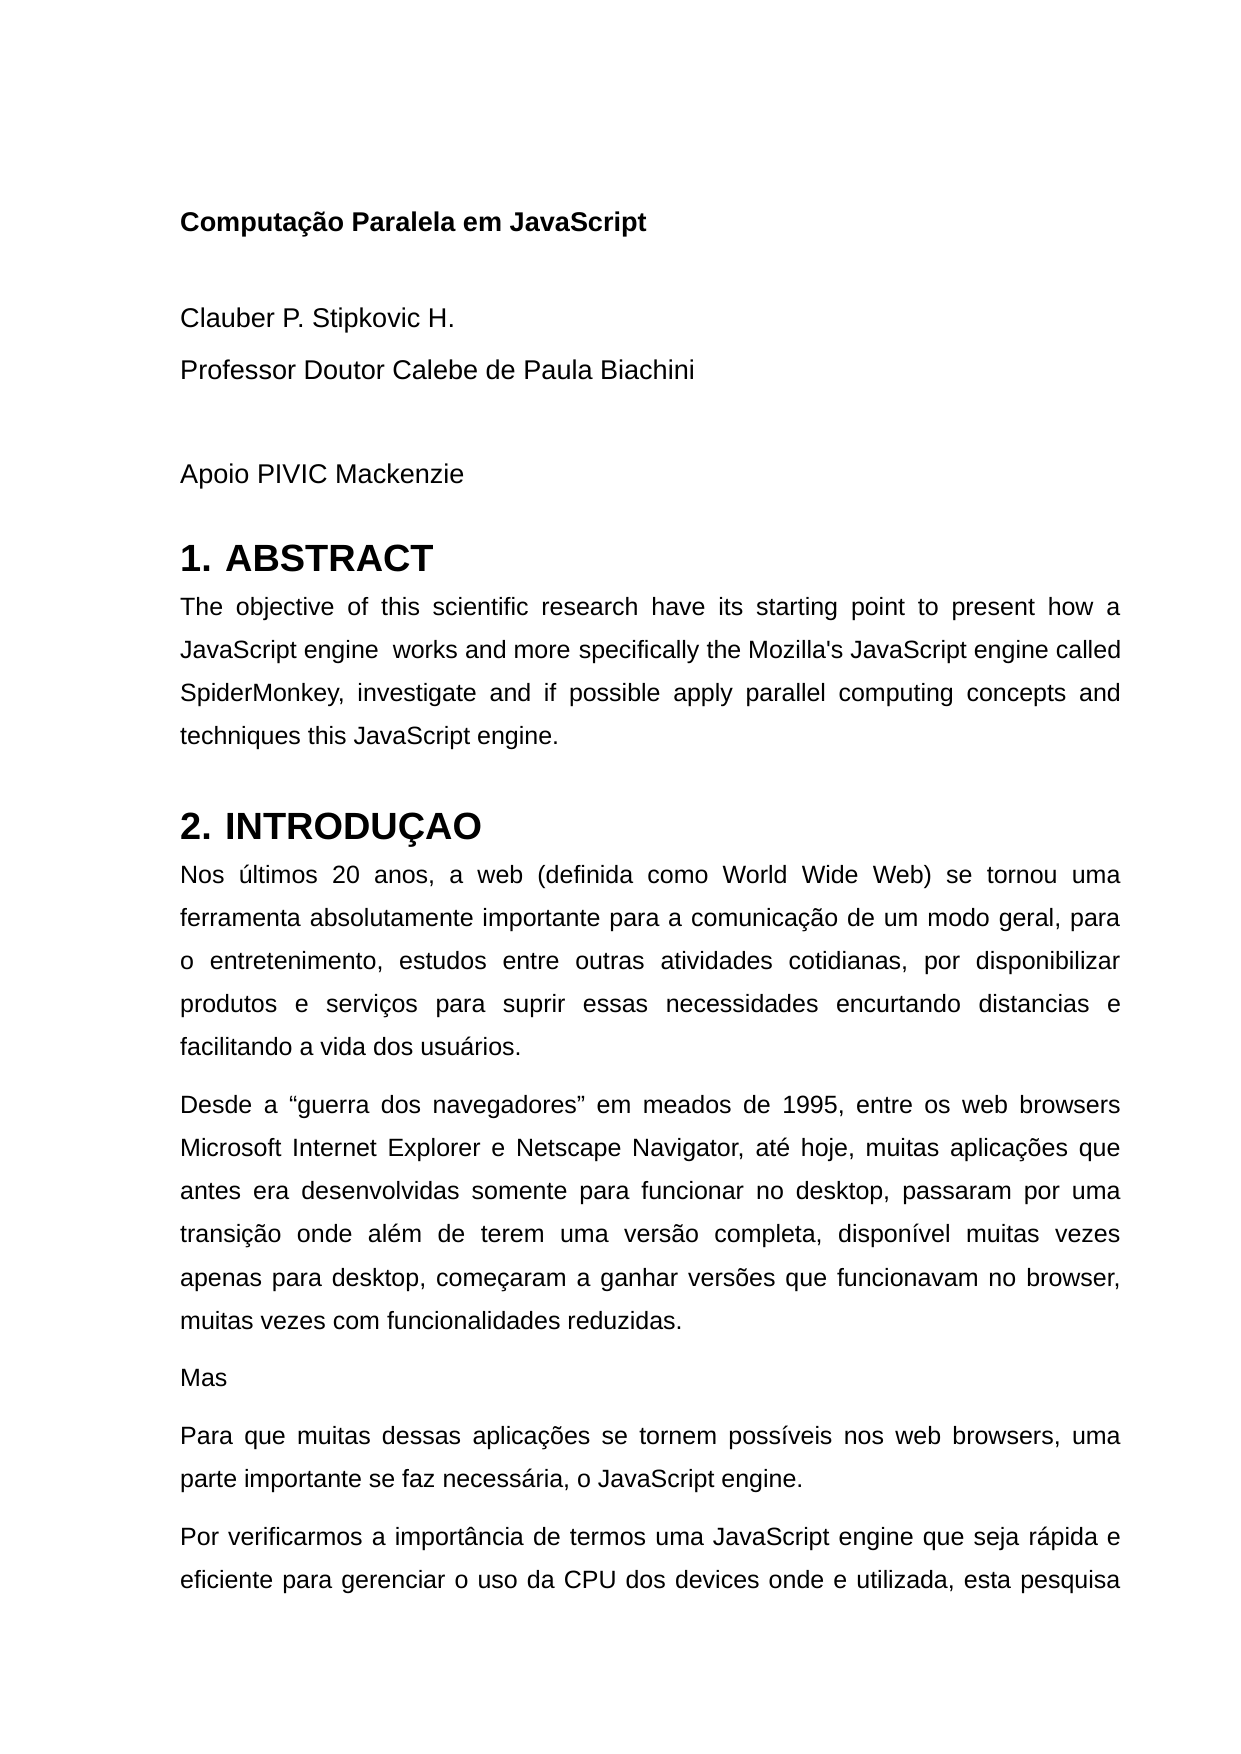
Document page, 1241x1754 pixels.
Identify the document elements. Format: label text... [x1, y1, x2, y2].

title Computação Paralela em JavaScript [180, 206, 1122, 238]
text Por verificarmos a importância de termos uma JavaScript engine que seja rápida e eficiente para gerenciar o uso da CPU dos devices onde e utilizada, esta pesquisa [180, 1522, 1122, 1594]
text Professor Doutor Calebe de Paula Biachini [180, 354, 1122, 386]
text Para que muitas dessas aplicações se tornem possíveis nos web browsers, uma parte importante se faz necessária, o JavaScript engine. [180, 1421, 1122, 1493]
text Apoio PIVIC Mackenzie [180, 458, 1122, 490]
text Mas [180, 1363, 1122, 1392]
subtitle INTRODUÇAO [180, 804, 1122, 847]
text Clauber P. Stipkovic H. [180, 302, 1122, 333]
subtitle ABSTRACT [180, 536, 1122, 579]
text Nos últimos 20 anos, a web (definida como World Wide Web) se tornou uma ferramenta absolutamente importante para a comunicação de um modo geral, para o entretenimento, estudos entre outras atividades cotidianas, por disponibilizar produtos e serviços para suprir essas necessidades encurtando distancias e facilitando a vida dos usuários. [180, 860, 1122, 1061]
text Desde a “guerra dos navegadores” em meados de 1995, entre os web browsers Microsoft Internet Explorer e Netscape Navigator, até hoje, muitas aplicações que antes era desenvolvidas somente para funcionar no desktop, passaram por uma transição onde além de terem uma versão completa, disponível muitas vezes apenas para desktop, começaram a ganhar versões que funcionavam no browser, muitas vezes com funcionalidades reduzidas. [180, 1090, 1122, 1334]
text The objective of this scientific research have its starting point to present how a JavaScript engine works and more specifically the Mozilla's JavaScript engine called SpiderMonkey, investigate and if possible apply parallel computing concepts and techniques this JavaScript engine. [180, 592, 1122, 750]
